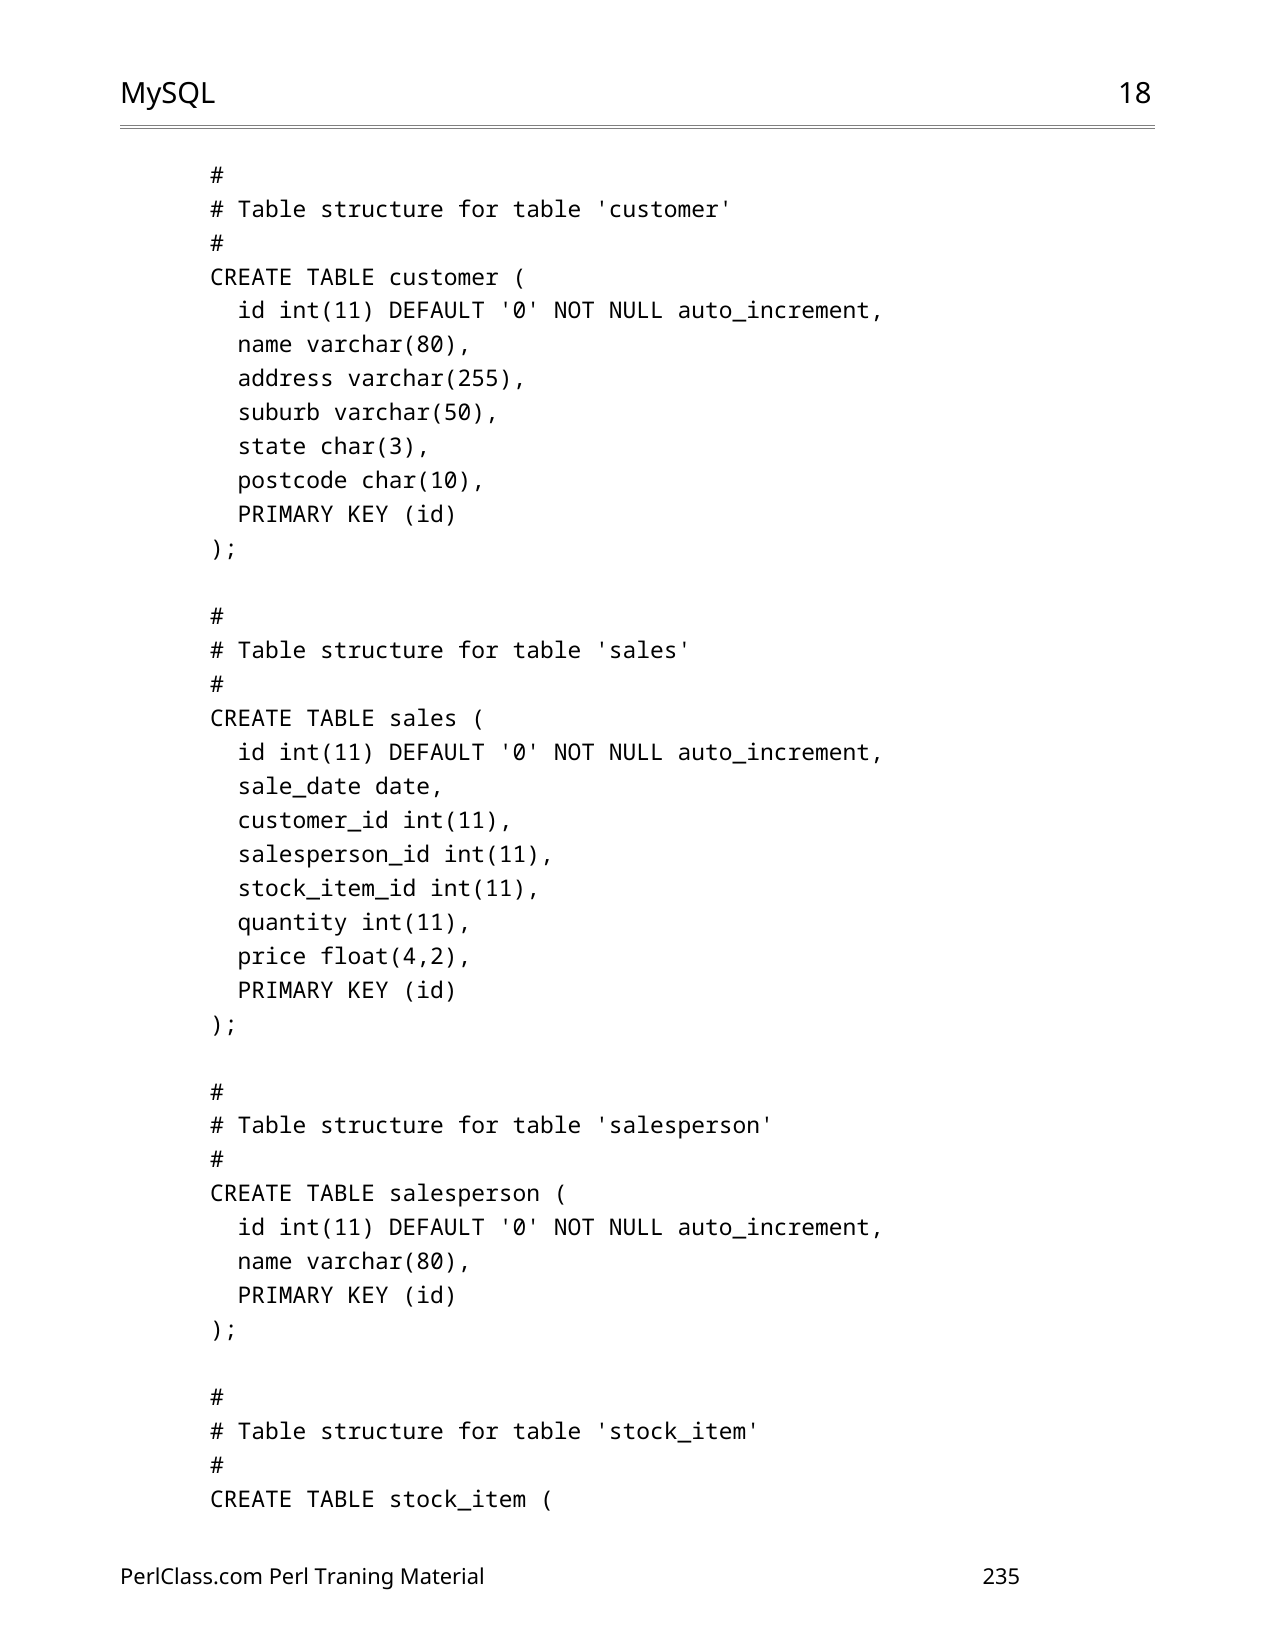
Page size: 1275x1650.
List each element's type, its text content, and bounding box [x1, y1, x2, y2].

text ); [210, 531, 1155, 563]
text # Table structure for table 'stock_item' [210, 1414, 1155, 1446]
text price float(4,2), [210, 938, 1155, 971]
text # Table structure for table 'customer' [210, 191, 1155, 224]
text PRIMARY KEY (id) [210, 972, 1155, 1005]
text id int(11) DEFAULT '0' NOT NULL auto_increment, [210, 293, 1155, 326]
text PRIMARY KEY (id) [210, 1278, 1155, 1310]
text # Table structure for table 'salesperson' [210, 1108, 1155, 1141]
text # [210, 667, 1155, 699]
text sale_date date, [210, 768, 1155, 801]
text # Table structure for table 'sales' [210, 633, 1155, 665]
text id int(11) DEFAULT '0' NOT NULL auto_increment, [210, 734, 1155, 767]
text # [210, 225, 1155, 258]
text # [210, 1074, 1155, 1107]
text customer_id int(11), [210, 802, 1155, 835]
text suburb varchar(50), [210, 395, 1155, 427]
text name varchar(80), [210, 327, 1155, 359]
text # [210, 1380, 1155, 1412]
text stock_item_id int(11), [210, 870, 1155, 903]
text # [210, 1448, 1155, 1480]
text address varchar(255), [210, 361, 1155, 393]
text # [210, 1142, 1155, 1174]
text id int(11) DEFAULT '0' NOT NULL auto_increment, [210, 1210, 1155, 1242]
text name varchar(80), [210, 1244, 1155, 1276]
text CREATE TABLE salesperson ( [210, 1176, 1155, 1208]
text PRIMARY KEY (id) [210, 497, 1155, 529]
text ); [210, 1006, 1155, 1039]
text postcode char(10), [210, 463, 1155, 495]
text # [210, 157, 1155, 190]
text salesperson_id int(11), [210, 836, 1155, 869]
text quantity int(11), [210, 904, 1155, 937]
text CREATE TABLE stock_item ( [210, 1482, 1155, 1514]
text state char(3), [210, 429, 1155, 461]
text CREATE TABLE sales ( [210, 701, 1155, 733]
text CREATE TABLE customer ( [210, 259, 1155, 292]
text # [210, 599, 1155, 631]
text ); [210, 1312, 1155, 1344]
